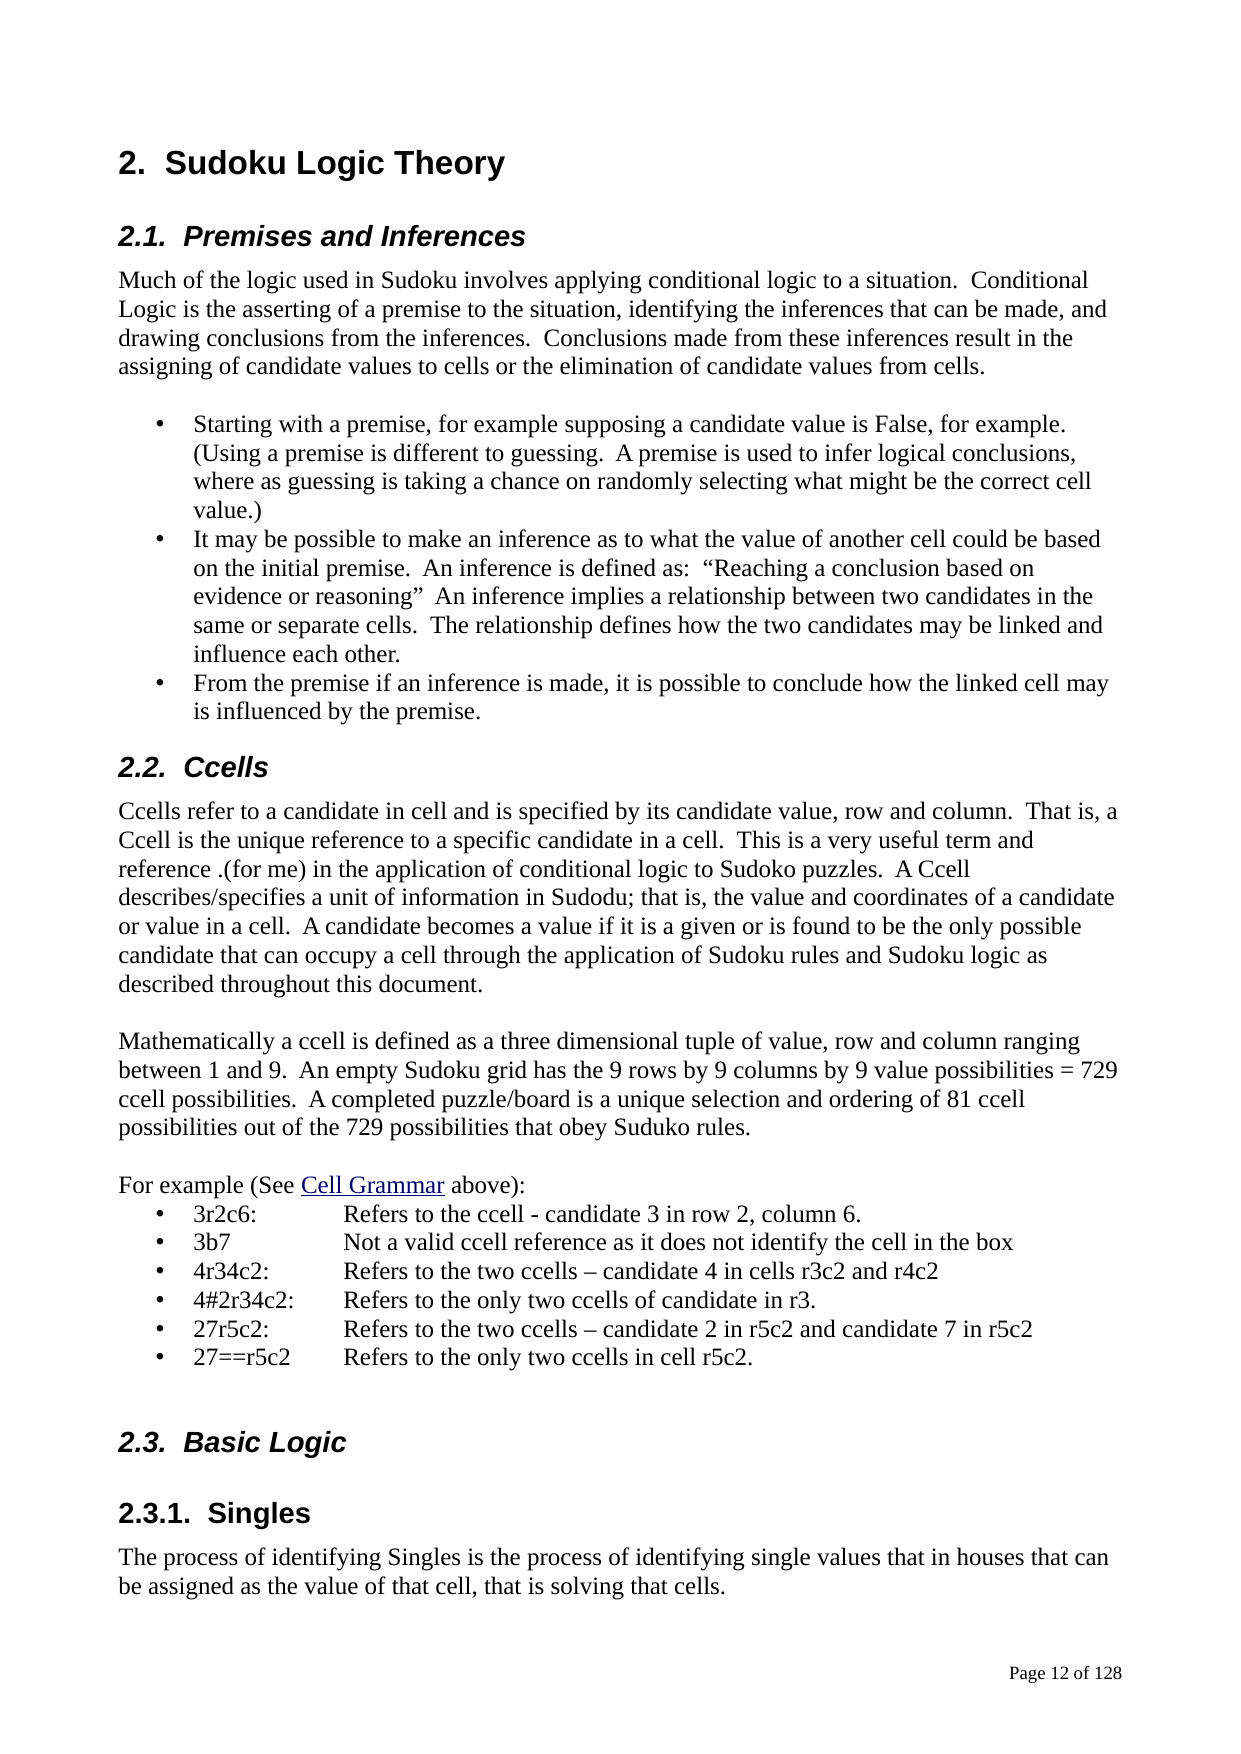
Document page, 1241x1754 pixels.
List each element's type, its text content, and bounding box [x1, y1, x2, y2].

list 3b7 Not a valid ccell reference as it does not identify the cell in the box [156, 1227, 1122, 1256]
subtitle Singles [118, 1496, 1122, 1529]
list From the premise if an inference is made, it is possible to conclude how the linked cell may is influenced by the premise. [156, 668, 1122, 725]
subtitle Sudoku Logic Theory [118, 143, 1122, 182]
list 3r2c6: Refers to the ccell - candidate 3 in row 2, column 6. [156, 1199, 1122, 1227]
text Mathematically a ccell is defined as a three dimensional tuple of value, row and column ranging between 1 and 9. An empty Sudoku grid has the 9 rows by 9 columns by 9 value possibilities = 729 ccell possibilities. A completed puzzle/board is a unique selection and ordering of 81 ccell possibilities out of the 729 possibilities that obey Suduko rules. [118, 1026, 1122, 1141]
list 4#2r34c2: Refers to the only two ccells of candidate in r3. [156, 1285, 1122, 1314]
list 27==r5c2 Refers to the only two ccells in cell r5c2. [156, 1342, 1122, 1371]
list 27r5c2: Refers to the two ccells – candidate 2 in r5c2 and candidate 7 in r5c2 [156, 1314, 1122, 1342]
text Ccells refer to a candidate in cell and is specified by its candidate value, row and column. That is, a Ccell is the unique reference to a specific candidate in a cell. This is a very useful term and reference .(for me) in the application of conditional logic to Sudoko puzzles. A Ccell describes/specifies a unit of information in Sudodu; that is, the value and coordinates of a candidate or value in a cell. A candidate becomes a value if it is a given or is found to be the only possible candidate that can occupy a cell through the application of Sudoku rules and Sudoku logic as described throughout this document. [118, 796, 1122, 997]
list It may be possible to make an inference as to what the value of another cell could be based on the initial premise. An inference is defined as: “Reaching a conclusion based on evidence or reasoning” An inference implies a relationship between two candidates in the same or separate cells. The relationship defines how the two candidates may be linked and influence each other. [156, 524, 1122, 668]
text For example (See Cell Grammar above): [118, 1170, 1122, 1199]
list Starting with a premise, for example supposing a candidate value is False, for example. (Using a premise is different to guessing. A premise is used to infer logical conclusions, where as guessing is taking a chance on randomly selecting what might be the correct cell value.) [156, 409, 1122, 524]
text The process of identifying Singles is the process of identifying single values that in houses that can be assigned as the value of that cell, that is solving that cells. [118, 1542, 1122, 1599]
subtitle Ccells [118, 750, 1122, 784]
list 4r34c2: Refers to the two ccells – candidate 4 in cells r3c2 and r4c2 [156, 1256, 1122, 1285]
subtitle Premises and Inferences [118, 219, 1122, 253]
text Much of the logic used in Sudoku involves applying conditional logic to a situation. Conditional Logic is the asserting of a premise to the situation, identifying the inferences that can be made, and drawing conclusions from the inferences. Conclusions made from these inferences result in the assigning of candidate values to cells or the elimination of candidate values from cells. [118, 265, 1122, 380]
subtitle Basic Logic [118, 1425, 1122, 1458]
